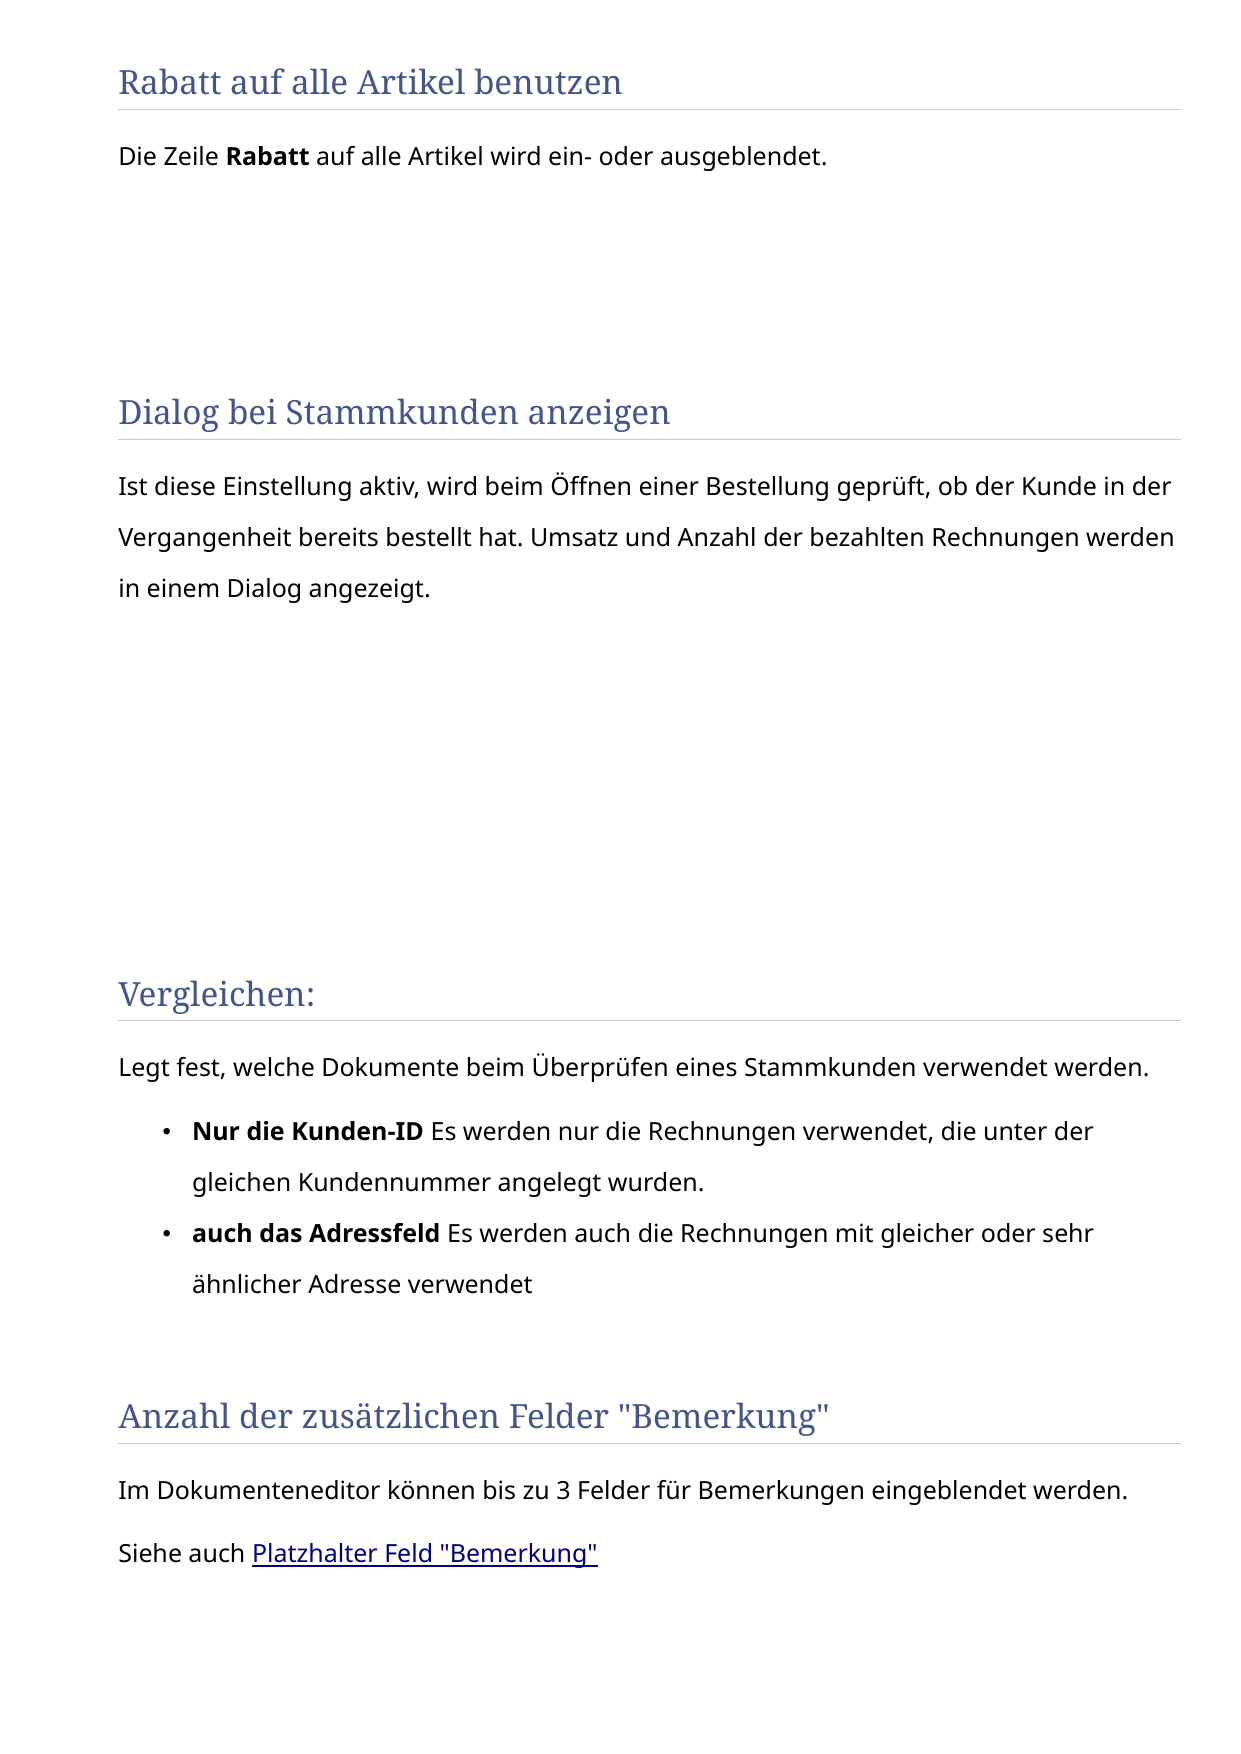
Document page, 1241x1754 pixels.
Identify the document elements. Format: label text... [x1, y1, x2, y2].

subtitle Rabatt auf alle Artikel benutzen [118, 59, 1181, 109]
subtitle Dialog bei Stammkunden anzeigen [118, 389, 1181, 439]
text Legt fest, welche Dokumente beim Überprüfen eines Stammkunden verwendet werden. [118, 1050, 1181, 1084]
text Ist diese Einstellung aktiv, wird beim Öffnen einer Bestellung geprüft, ob der Kunde in der Vergangenheit bereits bestellt hat. Umsatz und Anzahl der bezahlten Rechnungen werden in einem Dialog angezeigt. [118, 469, 1181, 605]
subtitle Vergleichen: [118, 970, 1181, 1020]
text Die Zeile Rabatt auf alle Artikel wird ein- oder ausgeblendet. [118, 139, 1181, 173]
text Im Dokumenteneditor können bis zu 3 Felder für Bemerkungen eingeblendet werden. [118, 1472, 1181, 1506]
text Siehe auch Platzhalter Feld "Bemerkung" [118, 1536, 1181, 1570]
list auch das Adressfeld Es werden auch die Rechnungen mit gleicher oder sehr ähnlicher Adresse verwendet [162, 1216, 1181, 1301]
list Nur die Kunden-ID Es werden nur die Rechnungen verwendet, die unter der gleichen Kundennummer angelegt wurden. [162, 1113, 1181, 1199]
subtitle Anzahl der zusätzlichen Felder "Bemerkung" [118, 1393, 1181, 1443]
